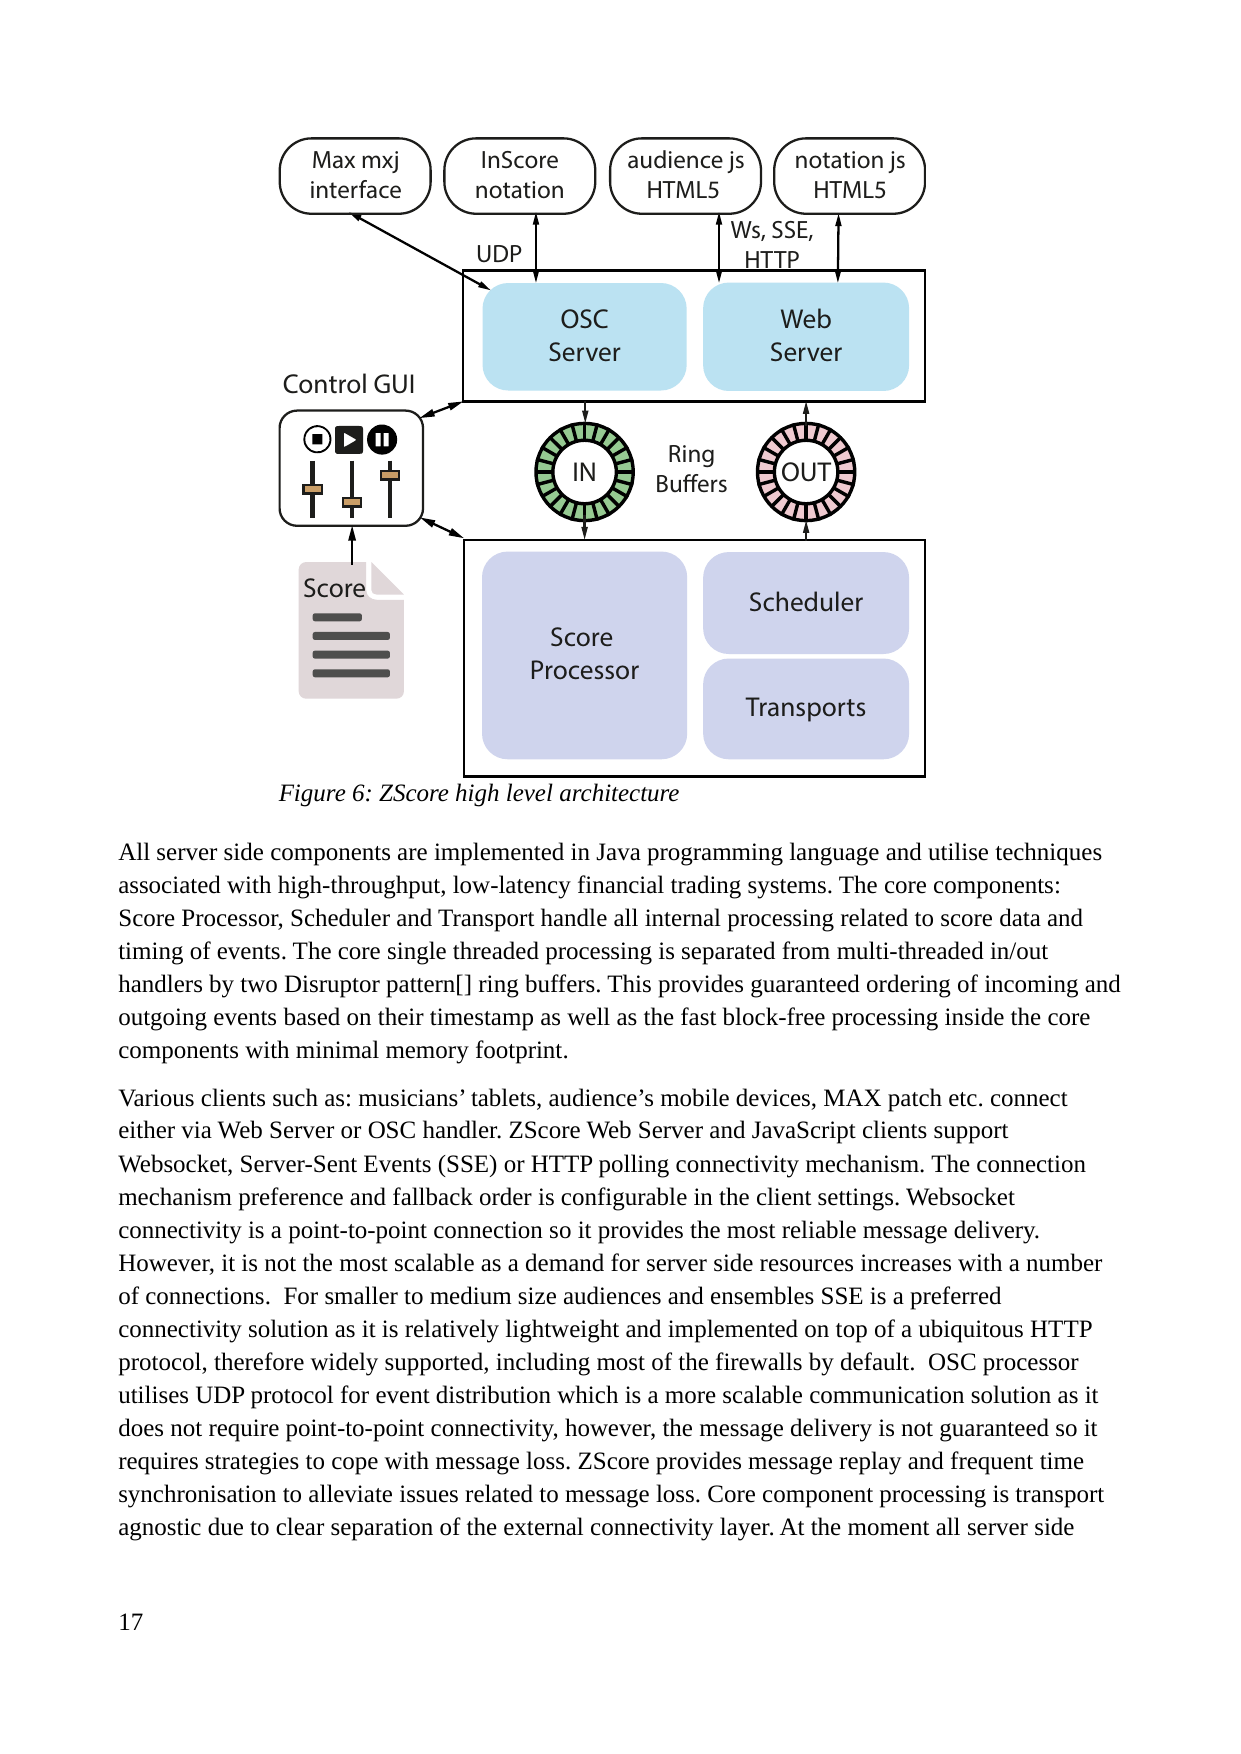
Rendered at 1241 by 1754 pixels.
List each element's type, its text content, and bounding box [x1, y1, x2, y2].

text Various clients such as: musicians’ tablets, audience’s mobile devices, MAX patch etc. connect either via Web Server or OSC handler. ZScore Web Server and JavaScript clients support Websocket, Server-Sent Events (SSE) or HTTP polling connectivity mechanism. The connection mechanism preference and fallback order is configurable in the client settings. Websocket connectivity is a point-to-point connection so it provides the most reliable message delivery. However, it is not the most scalable as a demand for server side resources increases with a number of connections. For smaller to medium size audiences and ensembles SSE is a preferred connectivity solution as it is relatively lightweight and implemented on top of a ubiquitous HTTP protocol, therefore widely supported, including most of the firewalls by default. OSC processor utilises UDP protocol for event distribution which is a more scalable communication solution as it does not require point-to-point connectivity, however, the message delivery is not guaranteed so it requires strategies to cope with message loss. ZScore provides message replay and frequent time synchronisation to alleviate issues related to message loss. Core component processing is transport agnostic due to clear separation of the external connectivity layer. At the moment all server side [118, 1083, 1122, 1541]
text All server side components are implemented in Java programming language and utilise techniques associated with high-throughput, low-latency financial trading systems. The core components: Score Processor, Scheduler and Transport handle all internal processing related to score data and timing of events. The core single threaded processing is separated from multi-threaded in/out handlers by two Disruptor pattern[] ring buffers. This provides guaranteed ordering of incoming and outgoing events based on their timestamp as well as the fast block-free processing inside the core components with minimal memory footprint. [118, 837, 1122, 1064]
text Figure 6: ZScore high level architecture [278, 778, 926, 807]
